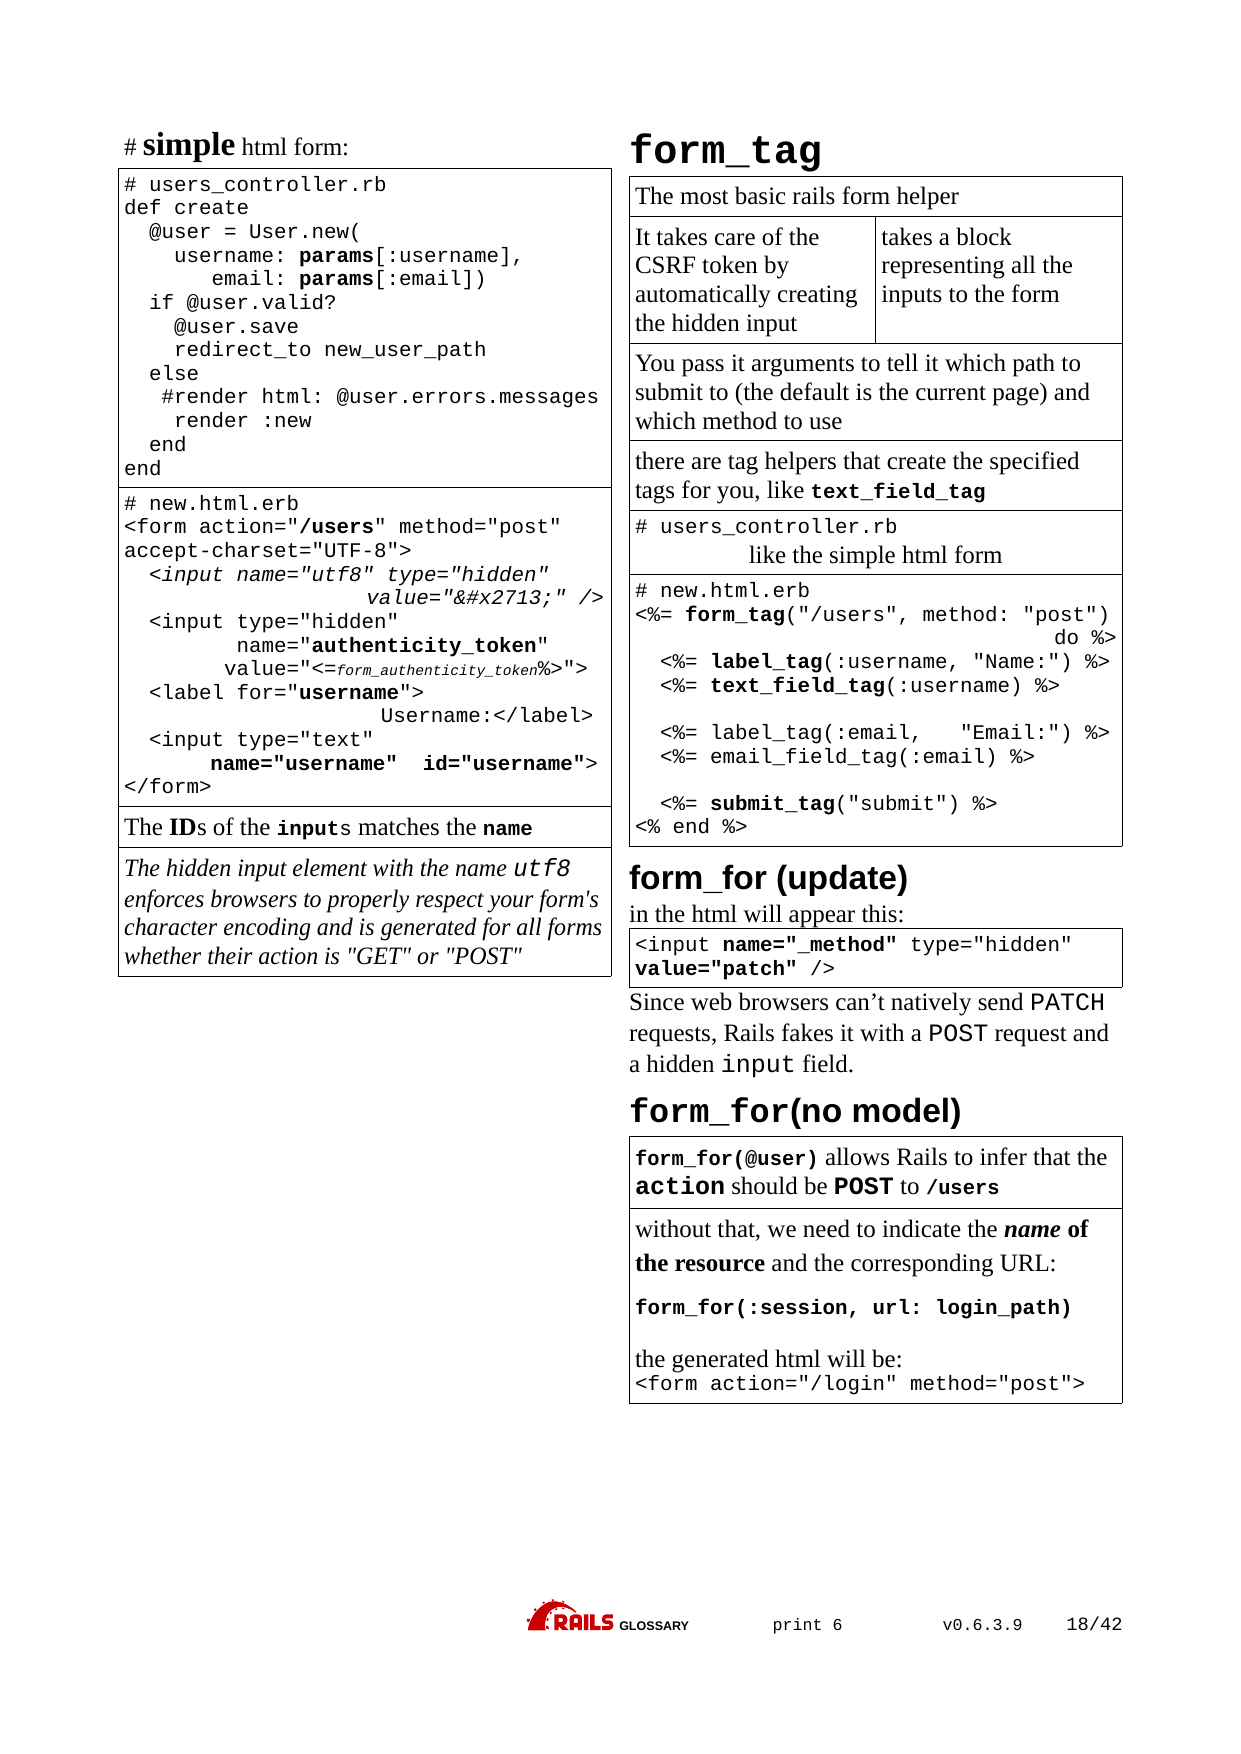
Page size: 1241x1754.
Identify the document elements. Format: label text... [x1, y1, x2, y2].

table_header form_for(@user) allows Rails to infer that the action should be POST to /users [630, 1137, 1122, 1208]
table_cell # users_controller.rb like the simple html form [630, 511, 1122, 574]
subtitle form_for (update) [629, 858, 1122, 896]
table_cell # users_controller.rb def create @user = User.new( username: params[:username], email: params[:email]) if @user.valid? @user.save redirect_to new_user_path else #render html: @user.errors.messages render :new end end [119, 169, 611, 487]
table_header The most basic rails form helper [630, 177, 1122, 216]
table_cell It takes care of the CSRF token by automatically creating the hidden input [630, 217, 875, 342]
text in the html will appear this: [629, 899, 1122, 928]
table_header # simple html form: [118, 118, 611, 168]
table_cell without that, we need to indicate the name of the resource and the corresponding URL: form_for(:session, url: login_path) the generated html will be: <form action="/login" method="post"> [630, 1209, 1122, 1403]
table_header <input name="_method" type="hidden" value="patch" /> [630, 929, 1122, 987]
table_cell The IDs of the inputs matches the name [119, 807, 611, 847]
table_cell takes a block representing all the inputs to the form [876, 217, 1122, 342]
table_cell there are tag helpers that create the specified tags for you, like text_field_tag [630, 441, 1122, 510]
subtitle form_for(no model) [629, 1091, 1122, 1133]
table_cell The hidden input element with the name utf8 enforces browsers to properly respect your form's character encoding and is generated for all forms whether their action is "GET" or "POST" [119, 848, 611, 976]
subtitle form_tag [629, 130, 1122, 176]
table_header You pass it arguments to tell it which path to submit to (the default is the current page) and which method to use [630, 344, 1122, 440]
text Since web browsers can’t natively send PATCH requests, Rails fakes it with a POST request and a hidden input field. [629, 988, 1122, 1079]
table_cell # new.html.erb <form action="/users" method="post" accept-charset="UTF-8"> <input name="utf8" type="hidden" value="&#x2713;" /> <input type="hidden" name="authenticity_token" value="<=form_authenticity_token%>"> <label for="username"> Username:</label> <input type="text" name="username" id="username"> </form> [119, 488, 611, 806]
table_cell # new.html.erb <%= form_tag("/users", method: "post") do %> <%= label_tag(:username, "Name:") %> <%= text_field_tag(:username) %> <%= label_tag(:email, "Email:") %> <%= email_field_tag(:email) %> <%= submit_tag("submit") %> <% end %> [630, 575, 1122, 846]
